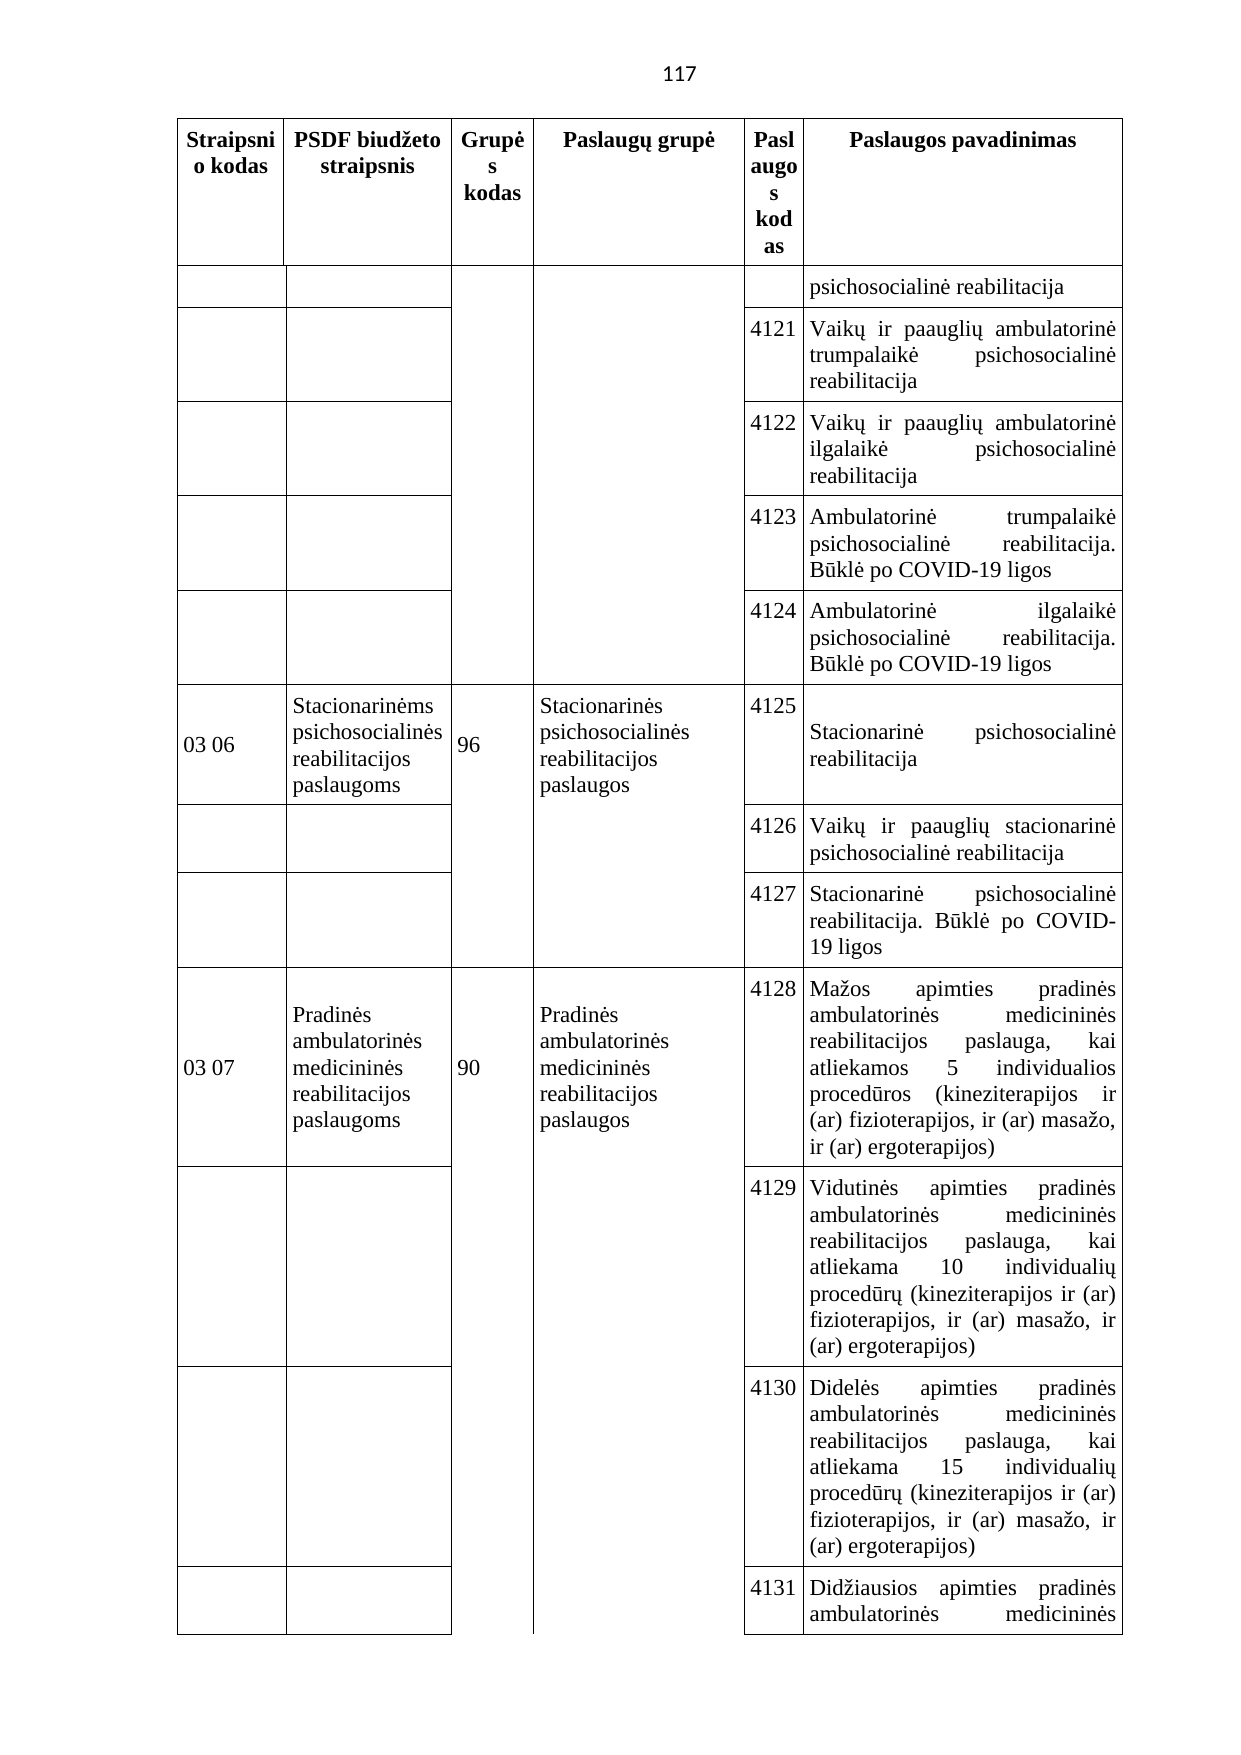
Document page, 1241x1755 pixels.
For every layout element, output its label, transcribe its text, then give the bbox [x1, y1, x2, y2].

table_cell Vaikų ir paauglių ambulatorinė ilgalaikė psichosocialinė reabilitacija [804, 402, 1122, 495]
table_header Grupės kodas [452, 119, 533, 265]
table_cell 4127 [745, 873, 803, 967]
table_cell Stacionarinės psichosocialinės reabilitacijos paslaugos [534, 685, 744, 804]
table_cell [178, 805, 286, 872]
table_cell 4124 [745, 591, 803, 684]
table_cell [534, 1366, 744, 1566]
table_cell 03 06 [178, 685, 286, 804]
table_cell [287, 402, 451, 495]
table_cell [178, 1367, 286, 1566]
table_cell Stacionarinė psichosocialinė reabilitacija [804, 685, 1122, 804]
table_cell [178, 308, 286, 401]
table_cell psichosocialinė reabilitacija [804, 266, 1122, 307]
table_cell [452, 401, 533, 495]
table_header Paslaugų grupė [534, 119, 744, 265]
table_cell Didžiausios apimties pradinės ambulatorinės medicininės [804, 1567, 1122, 1633]
table_cell [534, 401, 744, 495]
table_cell 4123 [745, 496, 803, 589]
table_cell [534, 872, 744, 967]
table_cell [287, 591, 451, 684]
table_cell [534, 266, 744, 307]
table_cell [534, 1566, 744, 1633]
table_header Straipsnio kodas [178, 119, 283, 265]
table_cell [452, 1366, 533, 1566]
table_cell Vaikų ir paauglių ambulatorinė trumpalaikė psichosocialinė reabilitacija [804, 308, 1122, 401]
table_cell [534, 804, 744, 872]
table_cell Vaikų ir paauglių stacionarinė psichosocialinė reabilitacija [804, 805, 1122, 872]
table_cell [452, 872, 533, 967]
table_cell [534, 307, 744, 401]
table_cell Pradinės ambulatorinės medicininės reabilitacijos paslaugos [534, 968, 744, 1166]
table_cell [452, 1166, 533, 1366]
table_cell [287, 1167, 451, 1366]
table_cell Didelės apimties pradinės ambulatorinės medicininės reabilitacijos paslauga, kai atliekama 15 individualių procedūrų (kineziterapijos ir (ar) fizioterapijos, ir (ar) masažo, ir (ar) ergoterapijos) [804, 1367, 1122, 1566]
table_cell Ambulatorinė ilgalaikė psichosocialinė reabilitacija. Būklė po COVID-19 ligos [804, 591, 1122, 684]
table_cell [178, 266, 286, 307]
table_cell [452, 804, 533, 872]
table_cell [534, 1166, 744, 1366]
table_cell [178, 496, 286, 589]
table_cell [534, 590, 744, 684]
table_cell Mažos apimties pradinės ambulatorinės medicininės reabilitacijos paslauga, kai atliekamos 5 individualios procedūros (kineziterapijos ir (ar) fizioterapijos, ir (ar) masažo, ir (ar) ergoterapijos) [804, 968, 1122, 1166]
table_cell [287, 1367, 451, 1566]
table_cell [178, 1567, 286, 1633]
table_cell [534, 495, 744, 589]
table_cell 4126 [745, 805, 803, 872]
table_cell [452, 307, 533, 401]
table_cell 4131 [745, 1567, 803, 1633]
table_cell [178, 402, 286, 495]
table_cell Vidutinės apimties pradinės ambulatorinės medicininės reabilitacijos paslauga, kai atliekama 10 individualių procedūrų (kineziterapijos ir (ar) fizioterapijos, ir (ar) masažo, ir (ar) ergoterapijos) [804, 1167, 1122, 1366]
table_cell 4129 [745, 1167, 803, 1366]
table_cell [178, 873, 286, 967]
table_cell 03 07 [178, 968, 286, 1166]
table_cell [452, 590, 533, 684]
table_cell [452, 1566, 533, 1633]
table_cell [287, 308, 451, 401]
table_cell Pradinės ambulatorinės medicininės reabilitacijos paslaugoms [287, 968, 451, 1166]
table_cell Ambulatorinė trumpalaikė psichosocialinė reabilitacija. Būklė po COVID-19 ligos [804, 496, 1122, 589]
table_cell [287, 496, 451, 589]
table_cell 4121 [745, 308, 803, 401]
table_header PSDF biudžeto straipsnis [284, 119, 451, 265]
table_cell [452, 266, 533, 307]
table_cell [287, 1567, 451, 1633]
table_cell 90 [452, 968, 533, 1166]
table_cell Stacionarinė psichosocialinė reabilitacija. Būklė po COVID-19 ligos [804, 873, 1122, 967]
table_cell 4130 [745, 1367, 803, 1566]
table_cell 4128 [745, 968, 803, 1166]
table_cell [287, 805, 451, 872]
table_cell [178, 1167, 286, 1366]
table_cell [287, 266, 451, 307]
table_cell [745, 266, 803, 307]
table_cell [178, 591, 286, 684]
table_cell [287, 873, 451, 967]
table_cell Stacionarinėms psichosocialinės reabilitacijos paslaugoms [287, 685, 451, 804]
table_header Paslaugos kodas [745, 119, 803, 265]
table_cell [452, 495, 533, 589]
table_cell 96 [452, 685, 533, 804]
table_cell 4125 [745, 685, 803, 804]
table_header Paslaugos pavadinimas [804, 119, 1122, 265]
table_cell 4122 [745, 402, 803, 495]
